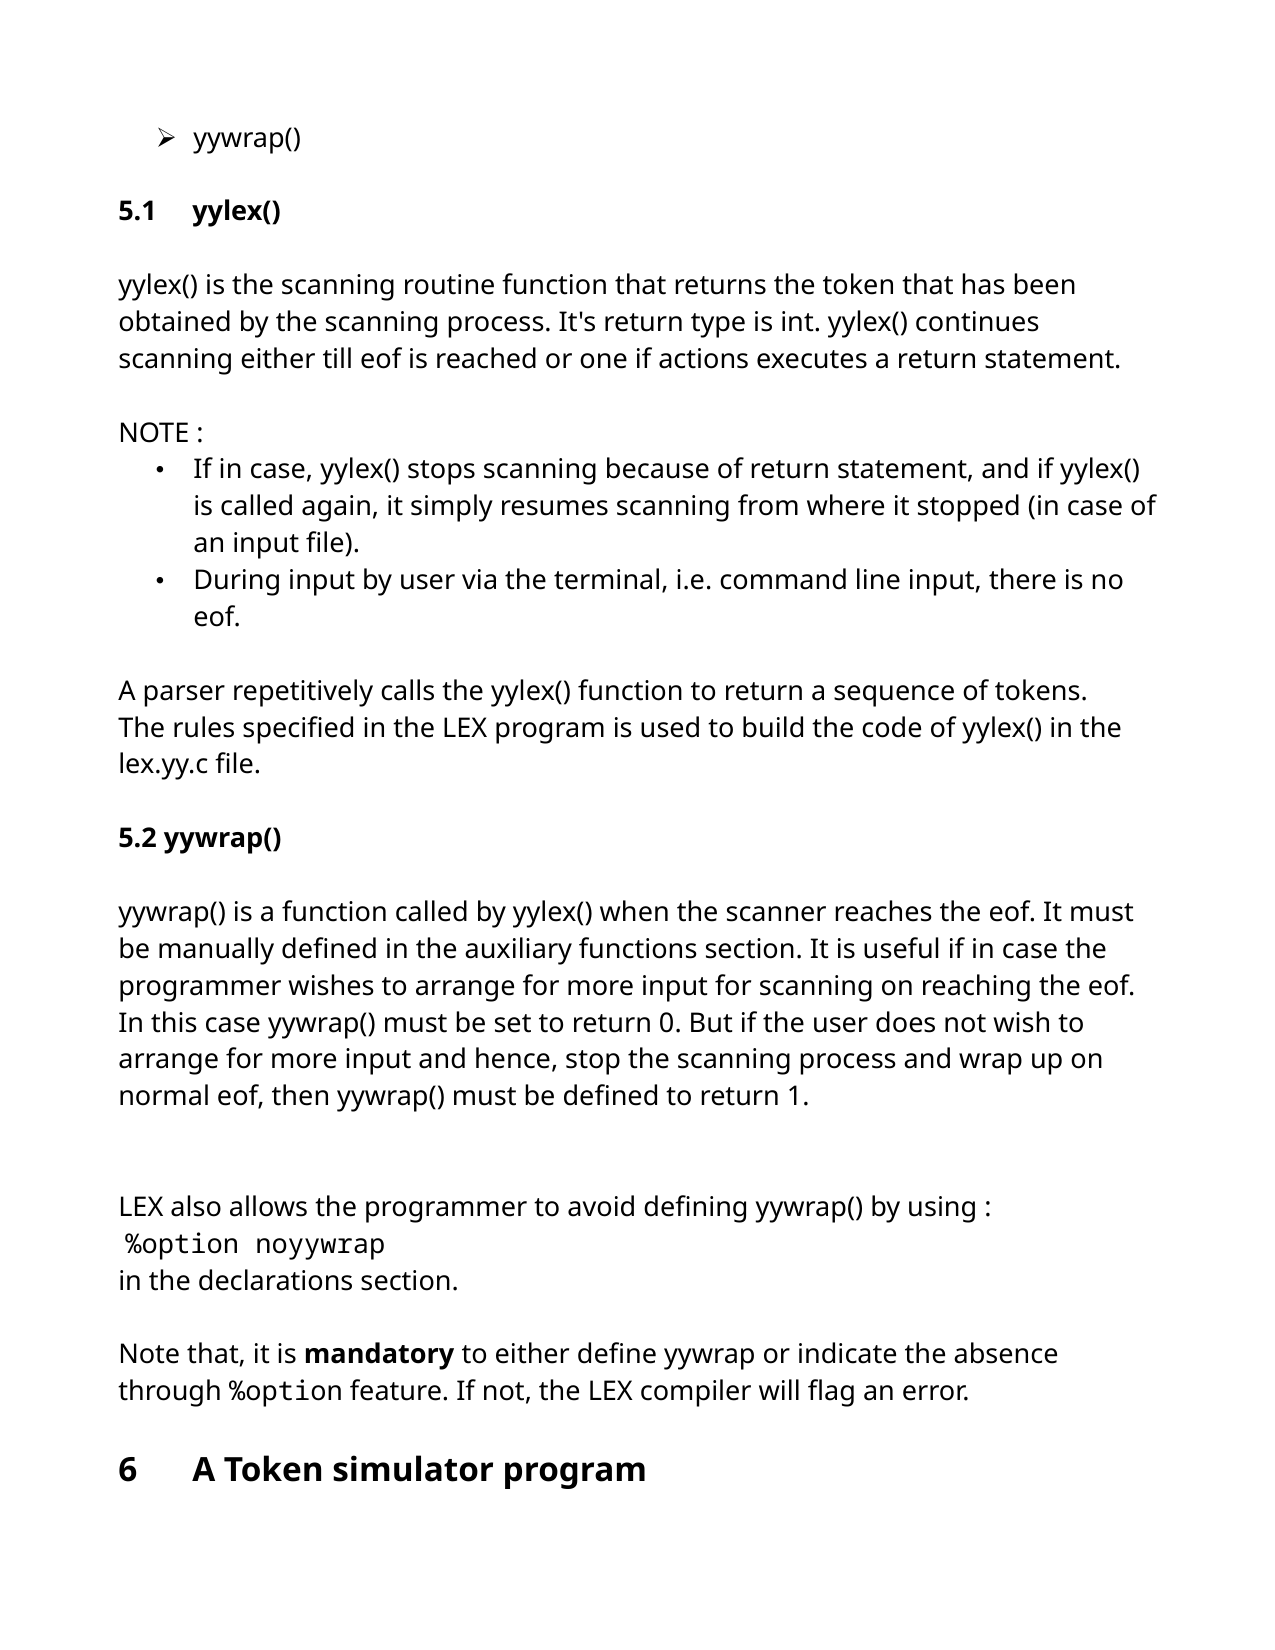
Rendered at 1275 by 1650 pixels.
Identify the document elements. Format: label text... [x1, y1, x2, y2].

text 6 A Token simulator program [118, 1446, 1157, 1491]
text yylex() is the scanning routine function that returns the token that has been obtained by the scanning process. It's return type is int. yylex() continues scanning either till eof is reached or one if actions executes a return statement. [118, 266, 1157, 376]
text in the declarations section. [118, 1261, 1157, 1298]
list yywrap() [156, 118, 1157, 155]
list If in case, yylex() stops scanning because of return statement, and if yylex() is called again, it simply resumes scanning from where it stopped (in case of an input file). [156, 450, 1157, 561]
text A parser repetitively calls the yylex() function to return a sequence of tokens. [118, 671, 1157, 708]
text yywrap() is a function called by yylex() when the scanner reaches the eof. It must be manually defined in the auxiliary functions section. It is useful if in case the programmer wishes to arrange for more input for scanning on reaching the eof. In this case yywrap() must be set to return 0. But if the user does not wish to arrange for more input and hence, stop the scanning process and wrap up on normal eof, then yywrap() must be defined to return 1. [118, 892, 1157, 1114]
text 5.2 yywrap() [118, 819, 1157, 856]
text Note that, it is mandatory to either define yywrap or indicate the absence through %option feature. If not, the LEX compiler will flag an error. [118, 1335, 1157, 1409]
text 5.1 yylex() [118, 192, 1157, 229]
text %option noyywrap [118, 1224, 1157, 1261]
text The rules specified in the LEX program is used to build the code of yylex() in the lex.yy.c file. [118, 708, 1157, 782]
text NOTE : [118, 413, 1157, 450]
list During input by user via the terminal, i.e. command line input, there is no eof. [156, 561, 1157, 634]
text LEX also allows the programmer to avoid defining yywrap() by using : [118, 1187, 1157, 1224]
